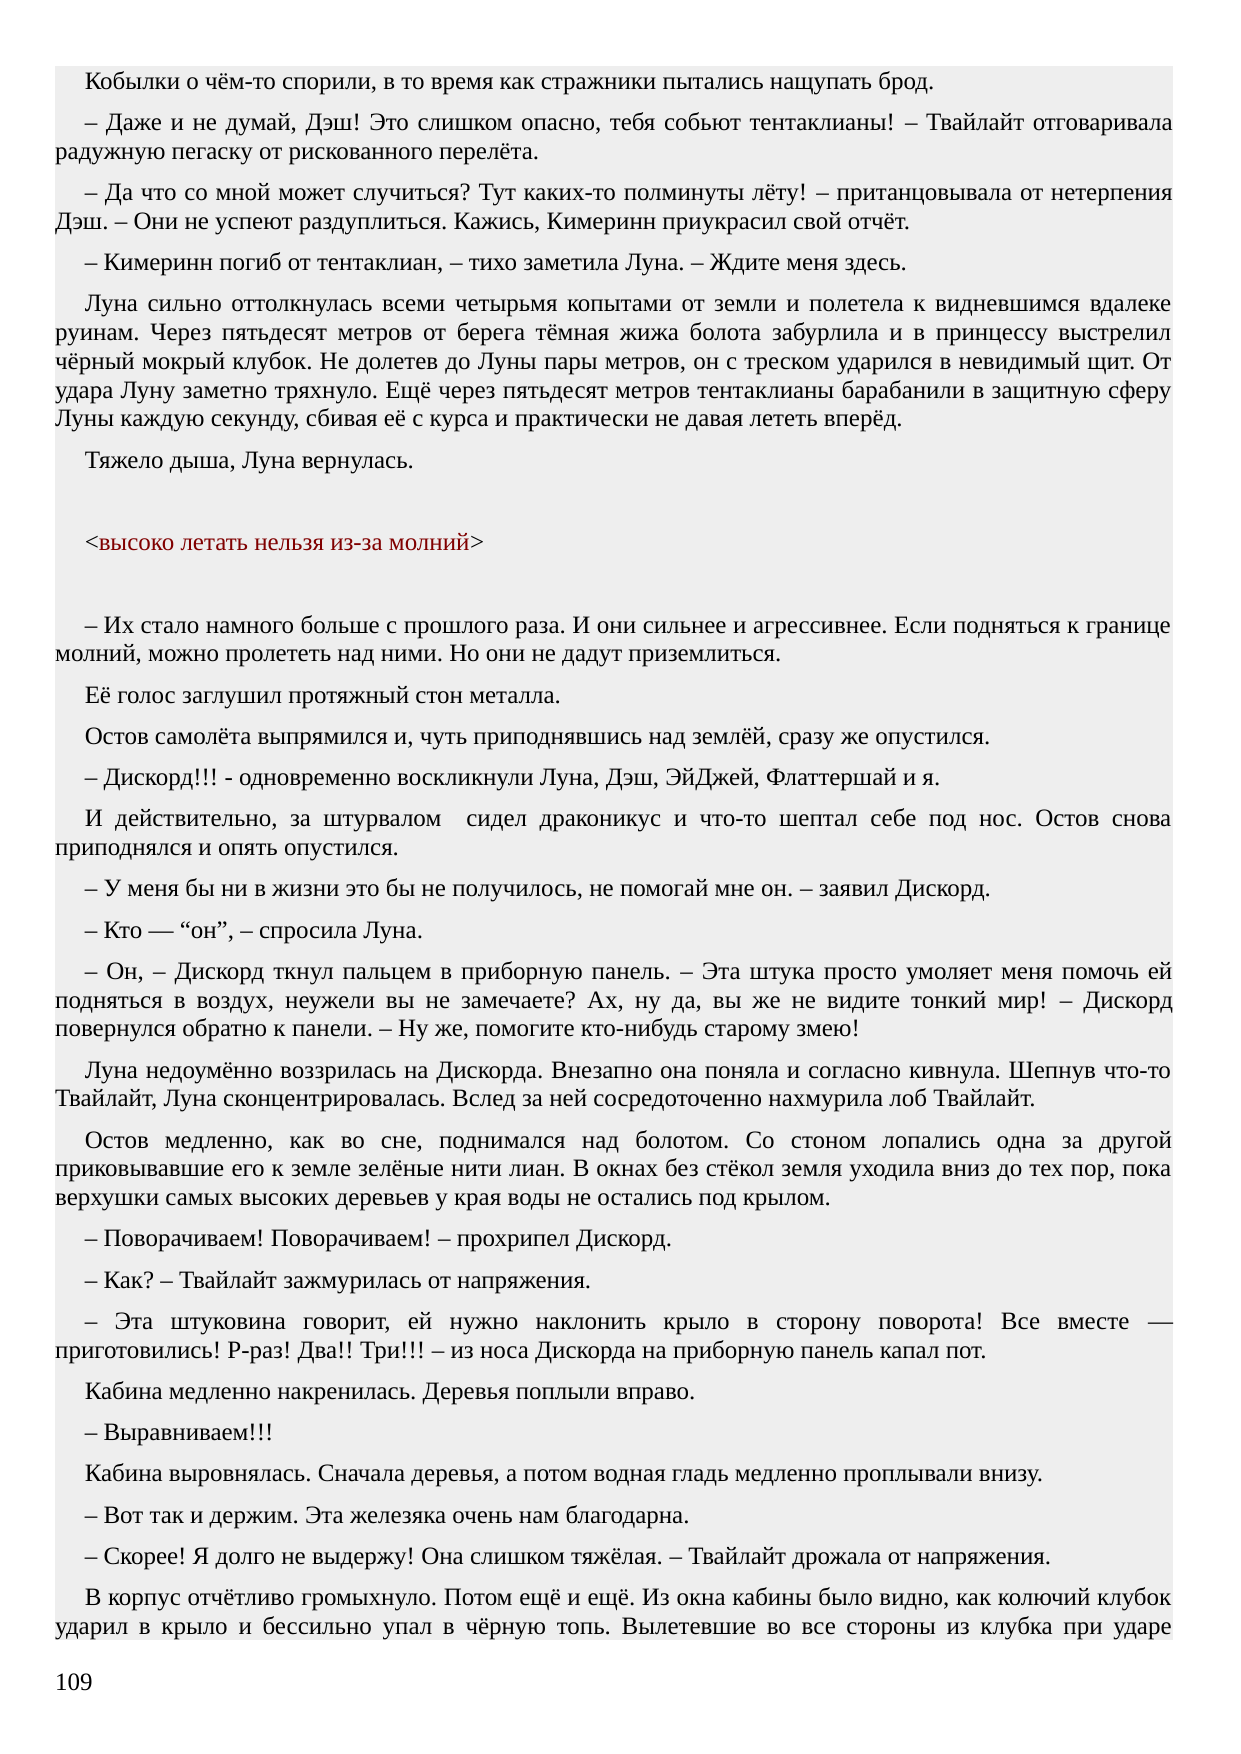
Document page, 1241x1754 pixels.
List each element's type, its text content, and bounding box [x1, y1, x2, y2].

text – Даже и не думай, Дэш! Это слишком опасно, тебя собьют тентаклианы! – Твайлайт отговаривала радужную пегаску от рискованного перелёта. [55, 107, 1173, 165]
text – Выравниваем!!! [55, 1417, 1173, 1446]
text Луна сильно оттолкнулась всеми четырьмя копытами от земли и полетела к видневшимся вдалеке руинам. Через пятьдесят метров от берега тёмная жижа болота забурлила и в принцессу выстрелил чёрный мокрый клубок. Не долетев до Луны пары метров, он с треском ударился в невидимый щит. От удара Луну заметно тряхнуло. Ещё через пятьдесят метров тентаклианы барабанили в защитную сферу Луны каждую секунду, сбивая её с курса и практически не давая лететь вперёд. [55, 288, 1173, 432]
text Кобылки о чём-то спорили, в то время как стражники пытались нащупать брод. [55, 66, 1173, 95]
text – Да что со мной может случиться? Тут каких-то полминуты лёту! – пританцовывала от нетерпения Дэш. – Они не успеют раздуплиться. Кажись, Кимеринн приукрасил свой отчёт. [55, 177, 1173, 235]
text – Скорее! Я долго не выдержу! Она слишком тяжёлая. – Твайлайт дрожала от напряжения. [55, 1541, 1173, 1570]
text – Вот так и держим. Эта железяка очень нам благодарна. [55, 1500, 1173, 1528]
text – Кимеринн погиб от тентаклиан, – тихо заметила Луна. – Ждите меня здесь. [55, 247, 1173, 276]
text <высоко летать нельзя из-за молний> [55, 527, 1173, 556]
text Остов самолёта выпрямился и, чуть приподнявшись над землёй, сразу же опустился. [55, 721, 1173, 750]
text В корпус отчётливо громыхнуло. Потом ещё и ещё. Из окна кабины было видно, как колючий клубок ударил в крыло и бессильно упал в чёрную топь. Вылетевшие во все стороны из клубка при ударе [55, 1582, 1173, 1640]
text – Дискорд!!! - одновременно воскликнули Луна, Дэш, ЭйДжей, Флаттершай и я. [55, 762, 1173, 791]
text – Кто — “он”, – спросила Луна. [55, 915, 1173, 943]
text Тяжело дыша, Луна вернулась. [55, 445, 1173, 473]
text И действительно, за штурвалом сидел драконикус и что-то шептал себе под нос. Остов снова приподнялся и опять опустился. [55, 803, 1173, 861]
text Кабина медленно накренилась. Деревья поплыли вправо. [55, 1376, 1173, 1405]
text Её голос заглушил протяжный стон металла. [55, 680, 1173, 708]
text – Поворачиваем! Поворачиваем! – прохрипел Дискорд. [55, 1223, 1173, 1252]
text – Эта штуковина говорит, ей нужно наклонить крыло в сторону поворота! Все вместе — приготовились! Р-раз! Два!! Три!!! – из носа Дискорда на приборную панель капал пот. [55, 1306, 1173, 1363]
text – Он, – Дискорд ткнул пальцем в приборную панель. – Эта штука просто умоляет меня помочь ей подняться в воздух, неужели вы не замечаете? Ах, ну да, вы же не видите тонкий мир! – Дискорд повернулся обратно к панели. – Ну же, помогите кто-нибудь старому змею! [55, 956, 1173, 1042]
text – Их стало намного больше с прошлого раза. И они сильнее и агрессивнее. Если подняться к границе молний, можно пролететь над ними. Но они не дадут приземлиться. [55, 610, 1173, 667]
text – Как? – Твайлайт зажмурилась от напряжения. [55, 1265, 1173, 1293]
text – У меня бы ни в жизни это бы не получилось, не помогай мне он. – заявил Дискорд. [55, 873, 1173, 902]
text Кабина выровнялась. Сначала деревья, а потом водная гладь медленно проплывали внизу. [55, 1458, 1173, 1487]
text Луна недоумённо воззрилась на Дискорда. Внезапно она поняла и согласно кивнула. Шепнув что-то Твайлайт, Луна сконцентрировалась. Вслед за ней сосредоточенно нахмурила лоб Твайлайт. [55, 1055, 1173, 1112]
text Остов медленно, как во сне, поднимался над болотом. Со стоном лопались одна за другой приковывавшие его к земле зелёные нити лиан. В окнах без стёкол земля уходила вниз до тех пор, пока верхушки самых высоких деревьев у края воды не остались под крылом. [55, 1125, 1173, 1211]
